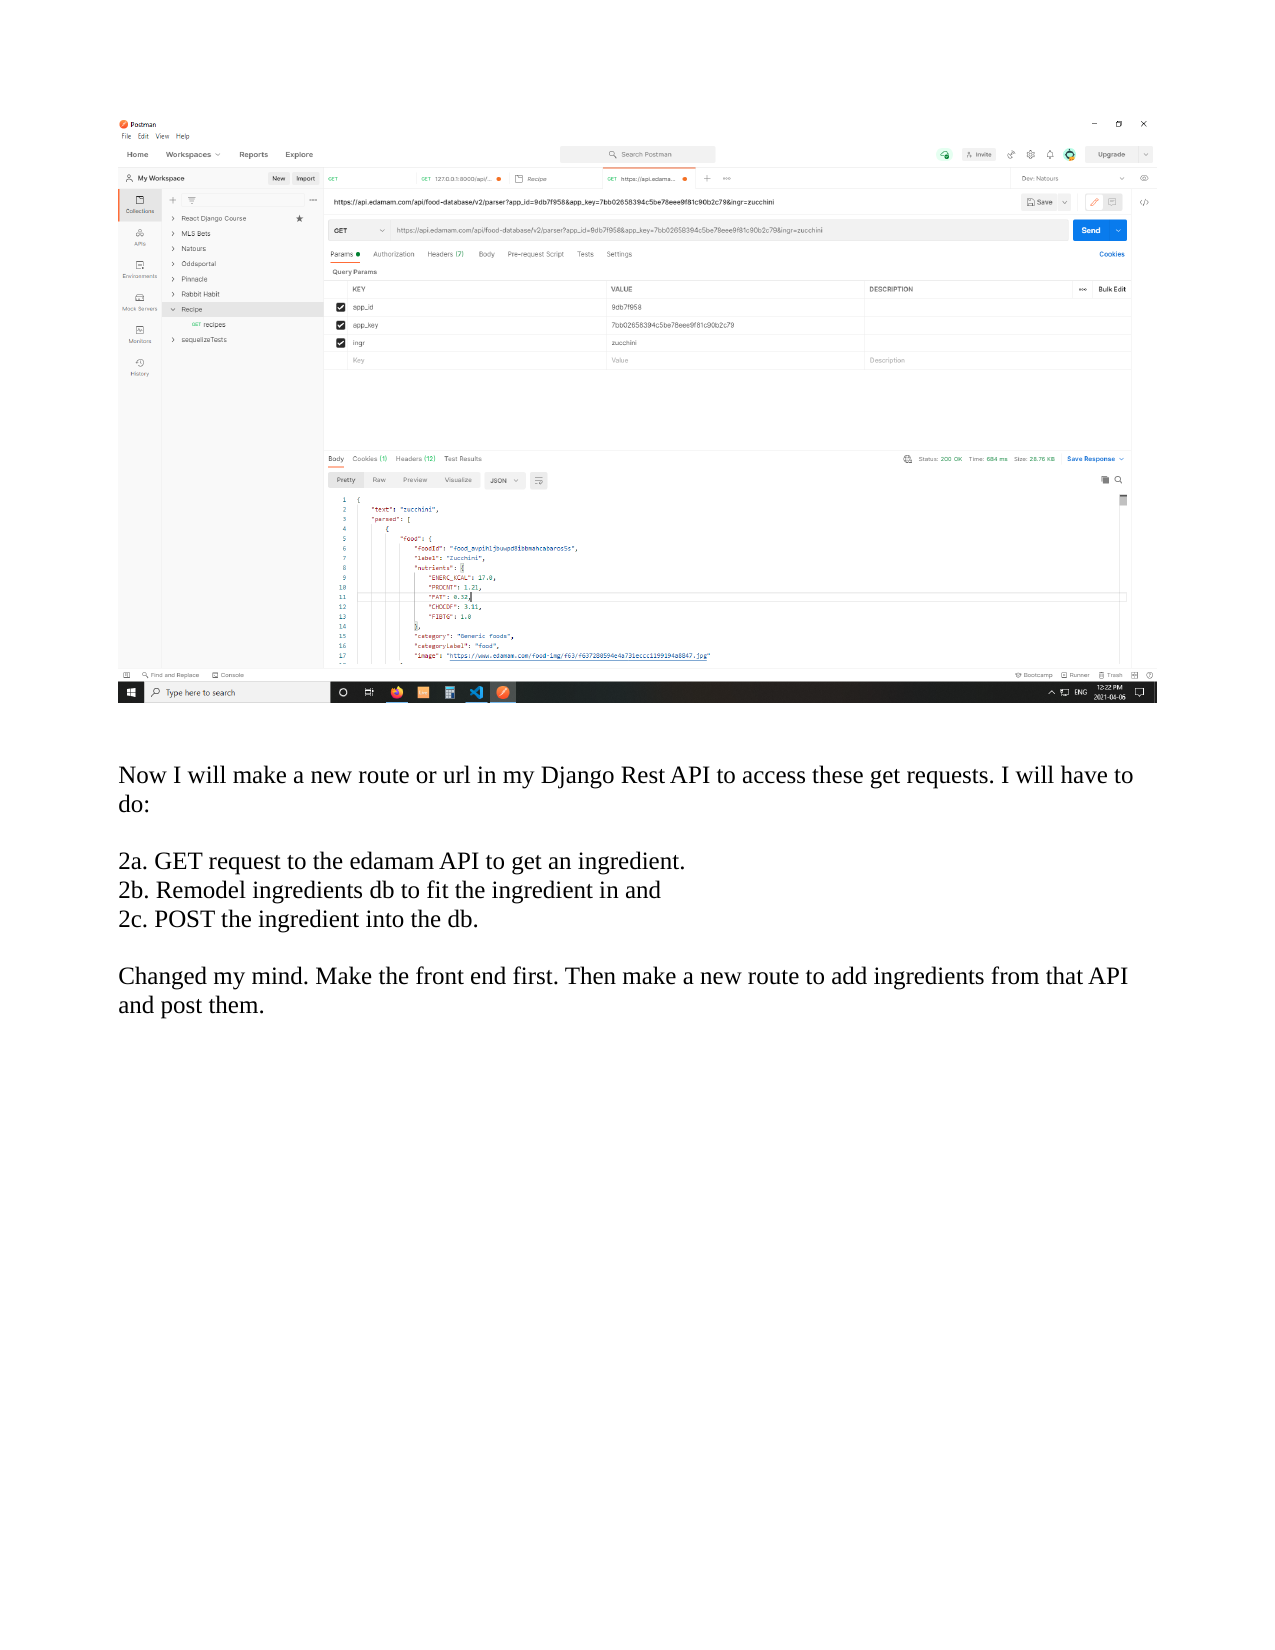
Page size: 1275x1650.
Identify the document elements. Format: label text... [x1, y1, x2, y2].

text Changed my mind. Make the front end first. Then make a new route to add ingredients from that API and post them. [118, 961, 1157, 1019]
text 2c. POST the ingredient into the db. [118, 904, 1157, 932]
text 2a. GET request to the edamam API to get an ingredient. [118, 846, 1157, 875]
text 2b. Remodel ingredients db to fit the ingredient in and [118, 875, 1157, 904]
picture [118, 118, 1157, 703]
text Now I will make a new route or url in my Django Rest API to access these get requests. I will have to do: [118, 760, 1157, 817]
